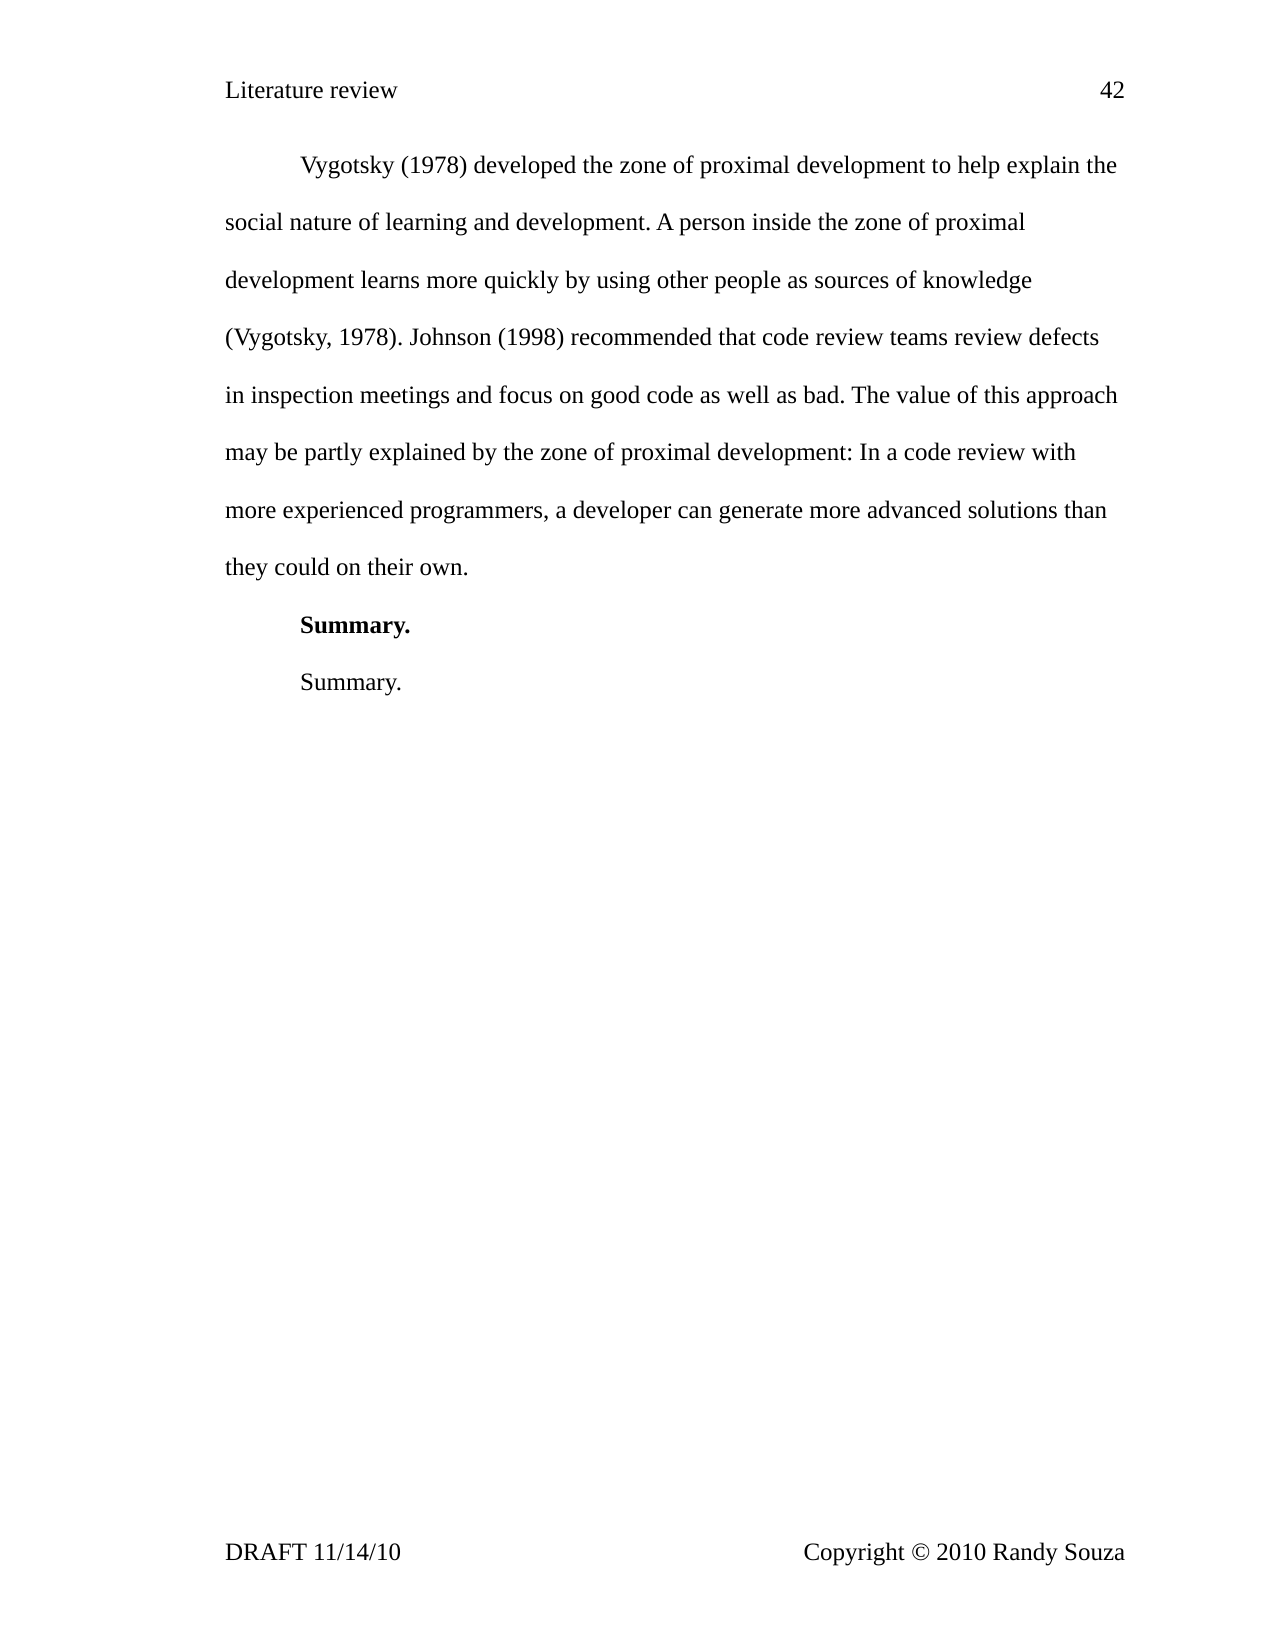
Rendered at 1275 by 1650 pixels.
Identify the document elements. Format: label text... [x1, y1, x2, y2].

text Summary. [225, 667, 1125, 696]
subtitle Summary. [300, 610, 1125, 639]
text Vygotsky (1978) developed the zone of proximal development to help explain the social nature of learning and development. A person inside the zone of proximal development learns more quickly by using other people as sources of knowledge (Vygotsky, 1978). Johnson (1998) recommended that code review teams review defects in inspection meetings and focus on good code as well as bad. The value of this approach may be partly explained by the zone of proximal development: In a code review with more experienced programmers, a developer can generate more advanced solutions than they could on their own. [225, 150, 1125, 581]
